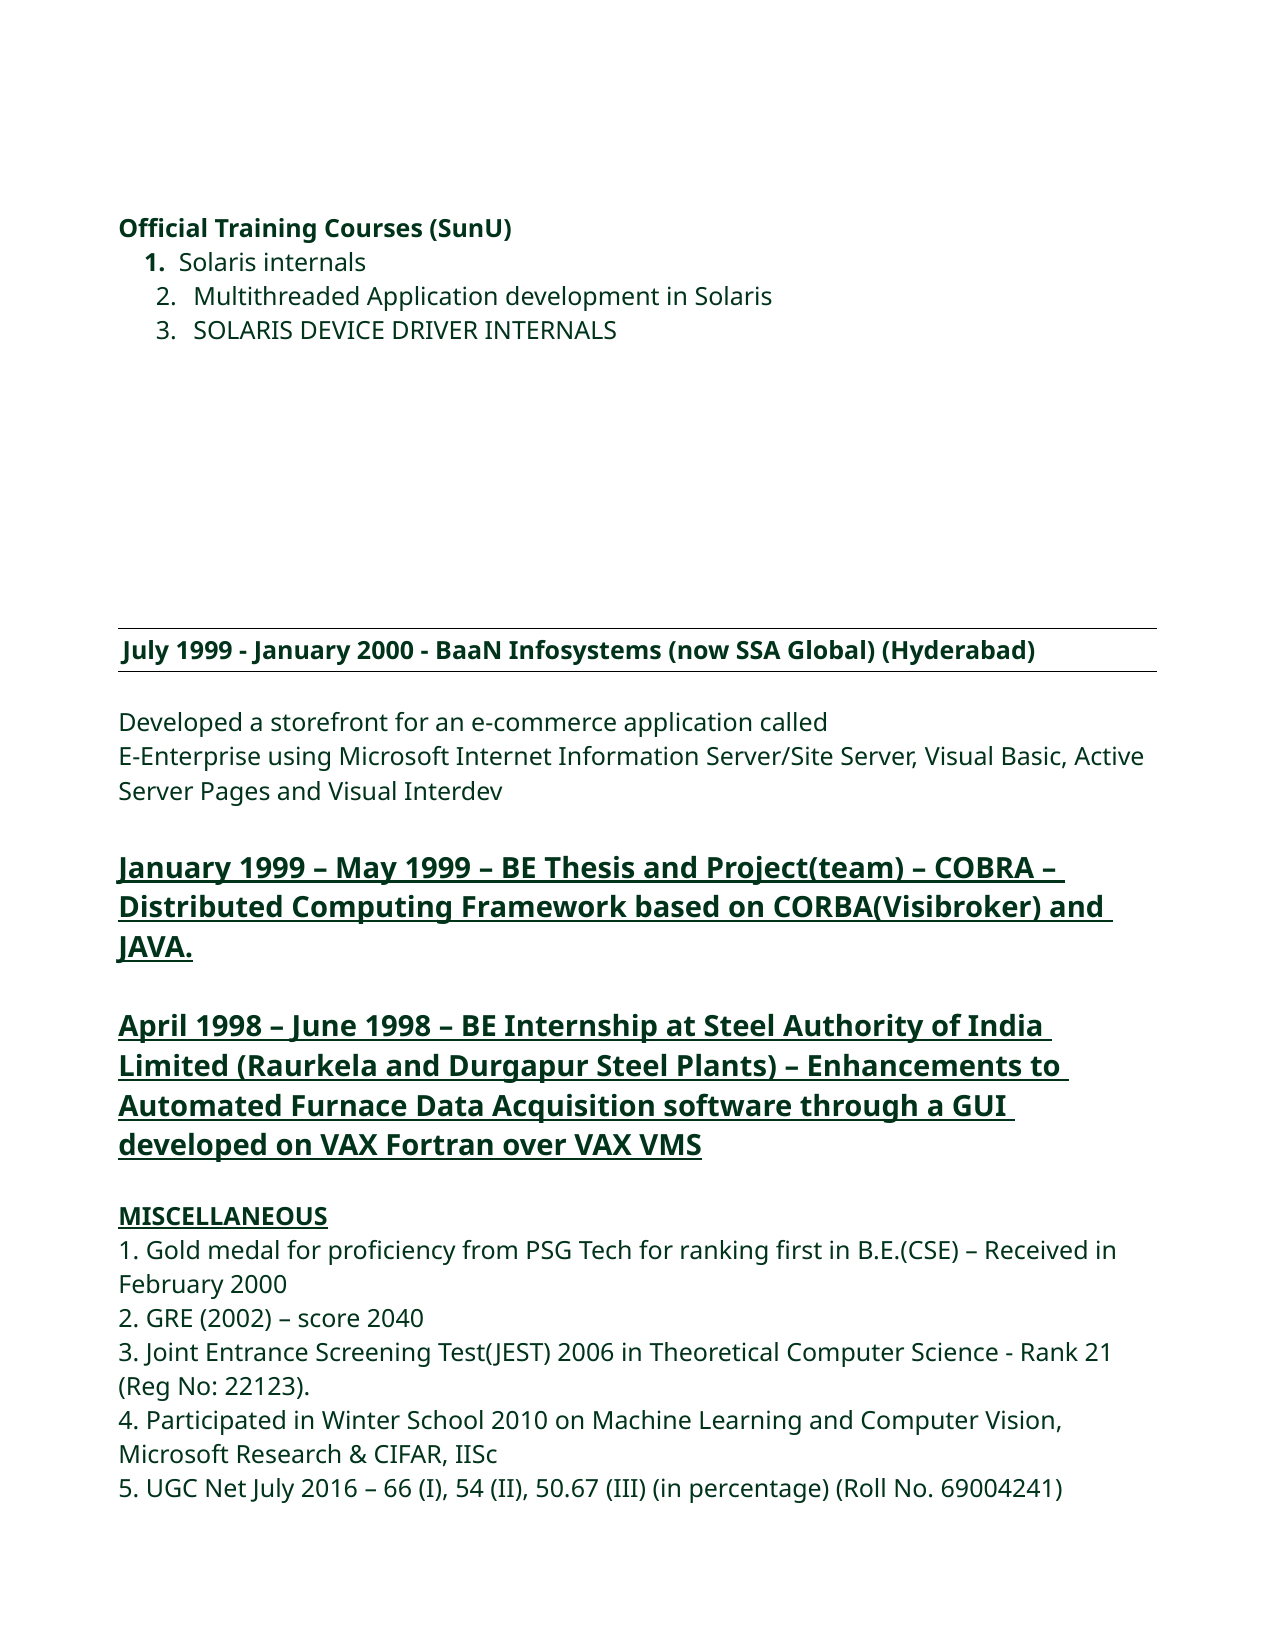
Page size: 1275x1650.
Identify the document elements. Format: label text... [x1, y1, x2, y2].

text 1. Gold medal for proficiency from PSG Tech for ranking first in B.E.(CSE) – Received in February 2000 [118, 1232, 1157, 1301]
text January 1999 – May 1999 – BE Thesis and Project(team) – COBRA – Distributed Computing Framework based on CORBA(Visibroker) and JAVA. [118, 847, 1157, 966]
list SOLARIS DEVICE DRIVER INTERNALS [156, 313, 1157, 347]
text 4. Participated in Winter School 2010 on Machine Learning and Computer Vision, Microsoft Research & CIFAR, IISc [118, 1403, 1157, 1471]
text Developed a storefront for an e-commerce application called [118, 705, 1157, 739]
text July 1999 - January 2000 - BaaN Infosystems (now SSA Global) (Hyderabad) [118, 629, 1157, 671]
text MISCELLANEOUS [118, 1198, 1157, 1232]
text E-Enterprise using Microsoft Internet Information Server/Site Server, Visual Basic, Active Server Pages and Visual Interdev [118, 739, 1157, 807]
list Multithreaded Application development in Solaris [156, 278, 1157, 313]
text 5. UGC Net July 2016 – 66 (I), 54 (II), 50.67 (III) (in percentage) (Roll No. 69004241) [118, 1471, 1157, 1505]
text 2. GRE (2002) – score 2040 [118, 1301, 1157, 1335]
text 3. Joint Entrance Screening Test(JEST) 2006 in Theoretical Computer Science - Rank 21 (Reg No: 22123). [118, 1335, 1157, 1403]
text April 1998 – June 1998 – BE Internship at Steel Authority of India Limited (Raurkela and Durgapur Steel Plants) – Enhancements to Automated Furnace Data Acquisition software through a GUI developed on VAX Fortran over VAX VMS [118, 1006, 1157, 1164]
text 1. Solaris internals [118, 244, 1157, 278]
text Official Training Courses (SunU) [118, 210, 1157, 244]
